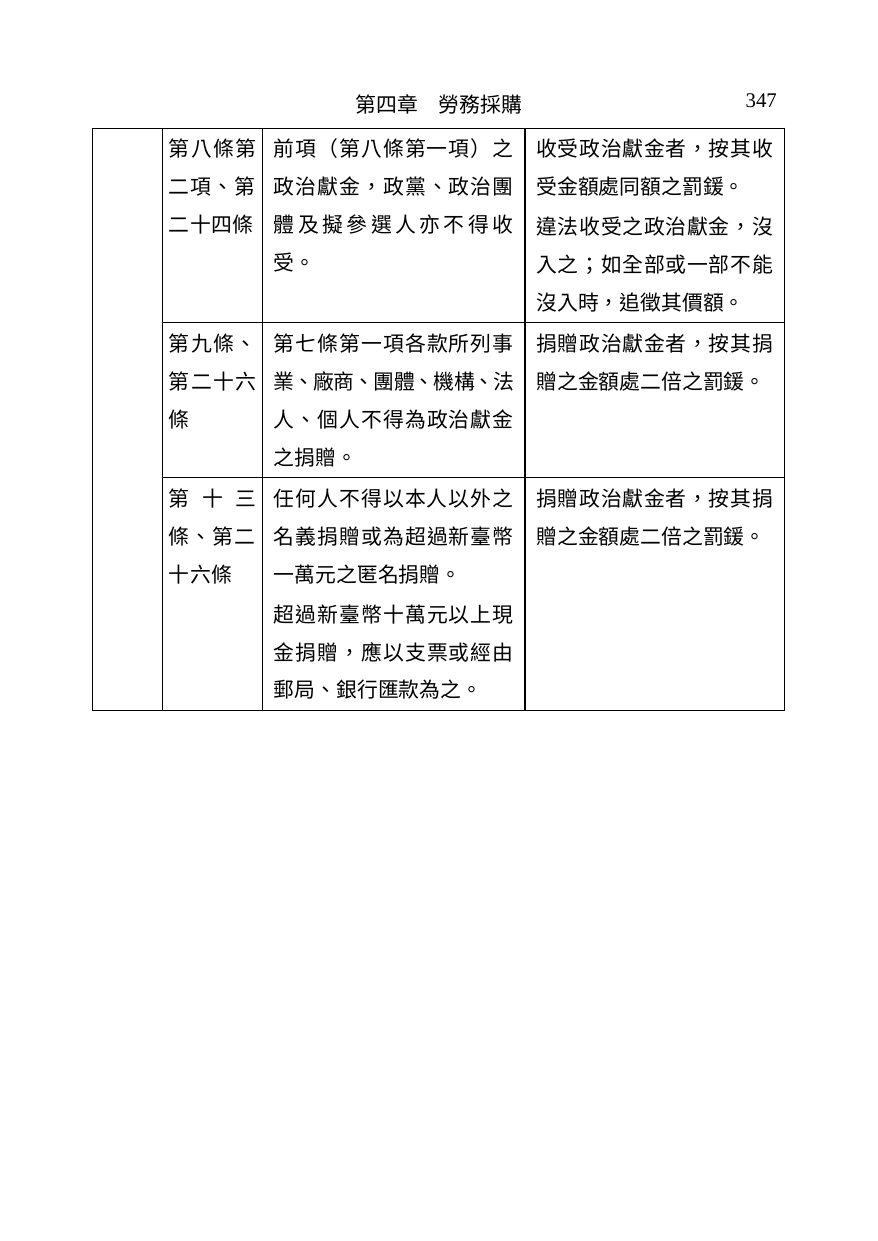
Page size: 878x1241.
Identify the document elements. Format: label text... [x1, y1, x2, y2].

table_cell 第七條第一項各款所列事業、廠商、團體、機構、法人、個人不得為政治獻金之捐贈。 [263, 323, 524, 477]
table_cell 第十三條、第二十六條 [163, 478, 262, 710]
table_cell 第九條、第二十六條 [163, 323, 262, 477]
table_cell 捐贈政治獻金者，按其捐贈之金額處二倍之罰鍰。 [526, 323, 784, 477]
table_cell 前項（第八條第一項）之政治獻金，政黨、政治團體及擬參選人亦不得收受。 [263, 129, 524, 322]
table_cell 捐贈政治獻金者，按其捐贈之金額處二倍之罰鍰。 [526, 478, 784, 710]
table_cell 任何人不得以本人以外之名義捐贈或為超過新臺幣一萬元之匿名捐贈。 超過新臺幣十萬元以上現金捐贈，應以支票或經由郵局、銀行匯款為之。 [263, 478, 524, 710]
table_cell 第八條第二項、第二十四條 [163, 129, 262, 322]
table_cell 收受政治獻金者，按其收受金額處同額之罰鍰。 違法收受之政治獻金，沒入之；如全部或一部不能沒入時，追徵其價額。 [526, 129, 784, 322]
table_cell [93, 129, 162, 710]
